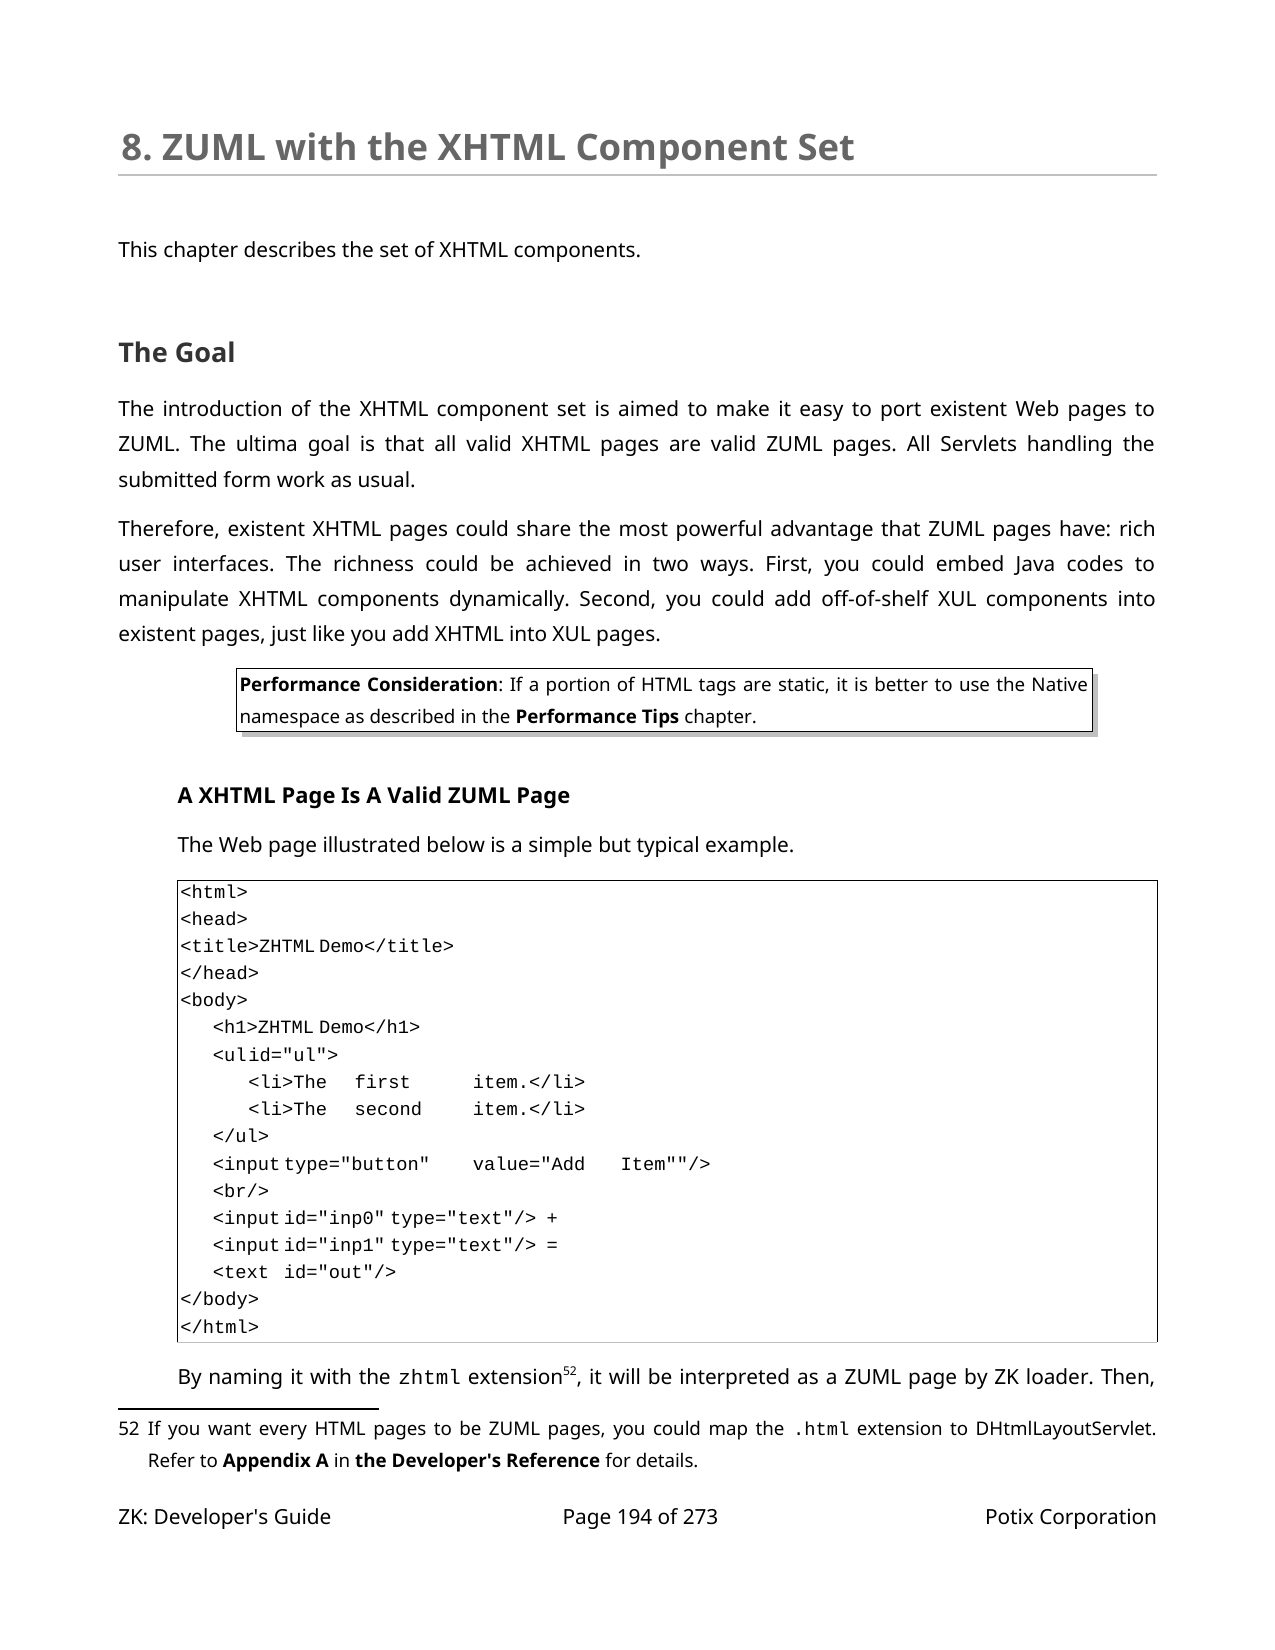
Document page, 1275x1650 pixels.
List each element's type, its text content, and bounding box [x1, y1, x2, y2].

text <text id="out"/> [178, 1260, 1157, 1284]
text <html> [178, 881, 1157, 904]
subtitle The Goal [118, 334, 1157, 371]
text <body> [178, 988, 1157, 1012]
text <li>The second item.</li> [178, 1097, 1157, 1121]
text The introduction of the XHTML component set is aimed to make it easy to port existent Web pages to ZUML. The ultima goal is that all valid XHTML pages are valid ZUML pages. All Servlets handling the submitted form work as usual. [118, 394, 1157, 493]
text <ul id="ul"> [178, 1043, 1157, 1067]
text <input id="inp1" type="text"/> = [178, 1233, 1157, 1257]
text Therefore, existent XHTML pages could share the most powerful advantage that ZUML pages have: rich user interfaces. The richness could be achieved in two ways. First, you could embed Java codes to manipulate XHTML components dynamically. Second, you could add off-of-shelf XUL components into existent pages, just like you add XHTML into XUL pages. [118, 514, 1157, 647]
text </html> [178, 1314, 1157, 1342]
text This chapter describes the set of XHTML components. [118, 235, 1157, 263]
subtitle 8. ZUML with the XHTML Component Set [118, 118, 1157, 174]
text <input type="button" value="Add Item""/> [178, 1151, 1157, 1176]
text <title>ZHTML Demo</title> [178, 934, 1157, 958]
text </ul> [178, 1124, 1157, 1148]
subtitle A XHTML Page Is A Valid ZUML Page [177, 780, 1157, 810]
text Performance Consideration: If a portion of HTML tags are static, it is better to use the Native namespace as described in the Performance Tips chapter. [237, 669, 1092, 731]
text The Web page illustrated below is a simple but typical example. [177, 831, 1157, 859]
text </body> [178, 1287, 1157, 1312]
text <br/> [178, 1178, 1157, 1203]
text </head> [178, 961, 1157, 985]
text <li>The first item.</li> [178, 1070, 1157, 1094]
text By naming it with the zhtml extension, it will be interpreted as a ZUML page by ZK loader. Then, [177, 1362, 1157, 1391]
text If you want every HTML pages to be ZUML pages, you could map the .html extension to DHtmlLayoutServlet. Refer to Appendix A in the Developer's Reference for details. [118, 1415, 1157, 1473]
text <input id="inp0" type="text"/> + [178, 1206, 1157, 1230]
text <head> [178, 907, 1157, 931]
text <h1>ZHTML Demo</h1> [178, 1015, 1157, 1040]
